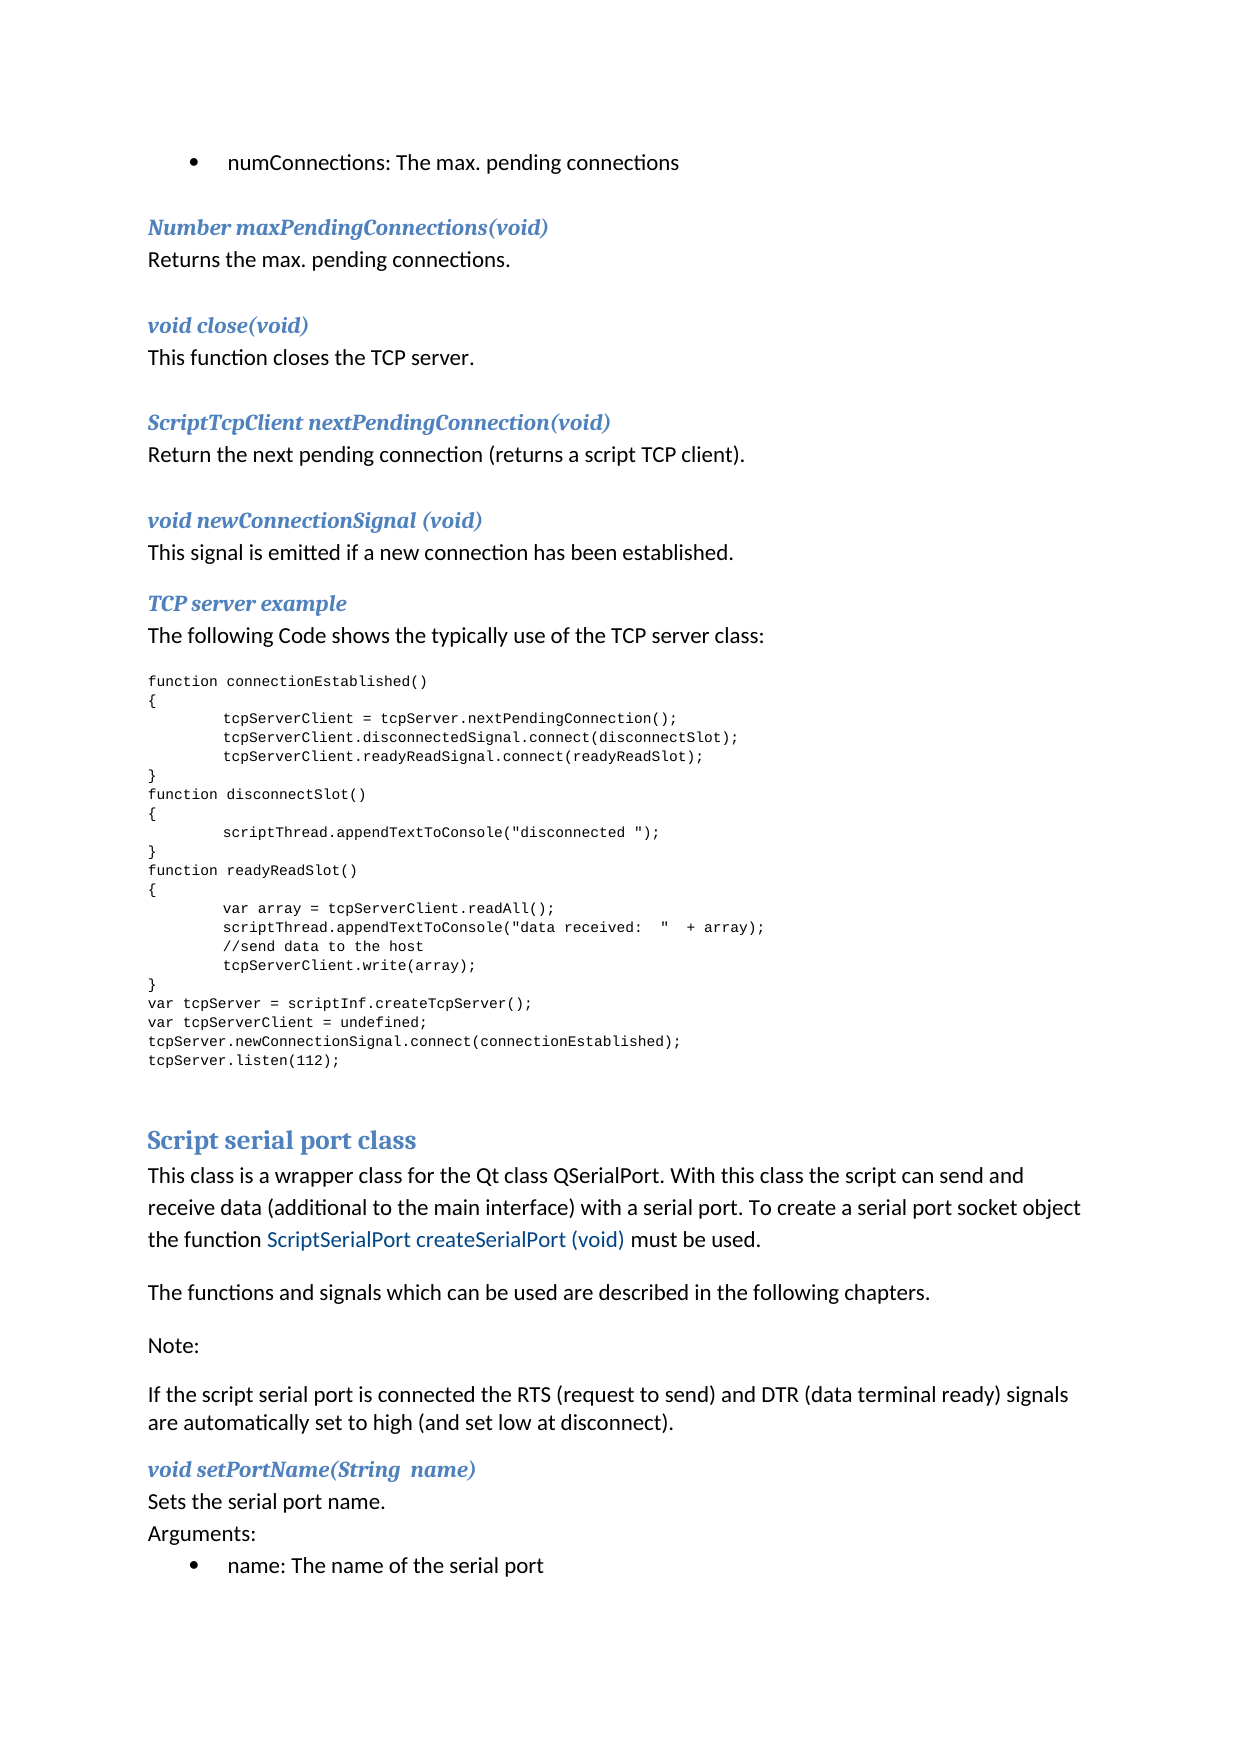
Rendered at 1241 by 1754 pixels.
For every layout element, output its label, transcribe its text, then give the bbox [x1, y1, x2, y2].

text tcpServer.newConnectionSignal.connect(connectionEstablished); [148, 1034, 1093, 1051]
text This class is a wrapper class for the Qt class QSerialPort. With this class the script can send and receive data (additional to the main interface) with a serial port. To create a serial port socket object the function ScriptSerialPort createSerialPort (void) must be used. [148, 1161, 1093, 1253]
text function disconnectSlot() [148, 788, 1093, 804]
subtitle void newConnectionSignal (void) [148, 507, 1093, 534]
text tcpServerClient.disconnectedSignal.connect(disconnectSlot); [148, 731, 1093, 747]
text { [148, 807, 1093, 823]
subtitle Number maxPendingConnections(void) [148, 215, 1093, 241]
subtitle ScriptTcpClient nextPendingConnection(void) [148, 410, 1093, 436]
text Return the next pending connection (returns a script TCP client). [148, 440, 1093, 468]
text scriptThread.appendTextToConsole("data received: " + array); [148, 920, 1093, 937]
list If the script serial port is connected the RTS (request to send) and DTR (data terminal ready) signals are automatically set to high (and set low at disconnect). [148, 1380, 1093, 1436]
text var array = tcpServerClient.readAll(); [148, 901, 1093, 918]
text var tcpServer = scriptInf.createTcpServer(); [148, 996, 1093, 1013]
text tcpServerClient = tcpServer.nextPendingConnection(); [148, 712, 1093, 728]
text scriptThread.appendTextToConsole("disconnected "); [148, 826, 1093, 842]
text function connectionEstablished() [148, 674, 1093, 690]
text Arguments: [148, 1519, 1093, 1547]
text //send data to the host [148, 939, 1093, 956]
text { [148, 882, 1093, 899]
list name: The name of the serial port [190, 1551, 1093, 1579]
subtitle TCP server example [148, 591, 1093, 617]
list Note: [148, 1331, 1093, 1359]
text This function closes the TCP server. [148, 343, 1093, 371]
list numConnections: The max. pending connections [190, 148, 1093, 176]
text } [148, 844, 1093, 861]
subtitle Script serial port class [148, 1125, 1093, 1156]
subtitle void setPortName(String name) [148, 1457, 1093, 1483]
text tcpServerClient.write(array); [148, 958, 1093, 975]
text { [148, 693, 1093, 709]
text } [148, 769, 1093, 785]
text Sets the serial port name. [148, 1487, 1093, 1515]
text var tcpServerClient = undefined; [148, 1015, 1093, 1032]
text The following Code shows the typically use of the TCP server class: [148, 621, 1093, 649]
text tcpServerClient.readyReadSignal.connect(readyReadSlot); [148, 750, 1093, 766]
text tcpServer.listen(112); [148, 1053, 1093, 1069]
text The functions and signals which can be used are described in the following chapters. [148, 1278, 1093, 1306]
text Returns the max. pending connections. [148, 245, 1093, 273]
subtitle void close(void) [148, 312, 1093, 339]
text } [148, 977, 1093, 994]
text This signal is emitted if a new connection has been established. [148, 538, 1093, 566]
text function readyReadSlot() [148, 863, 1093, 880]
